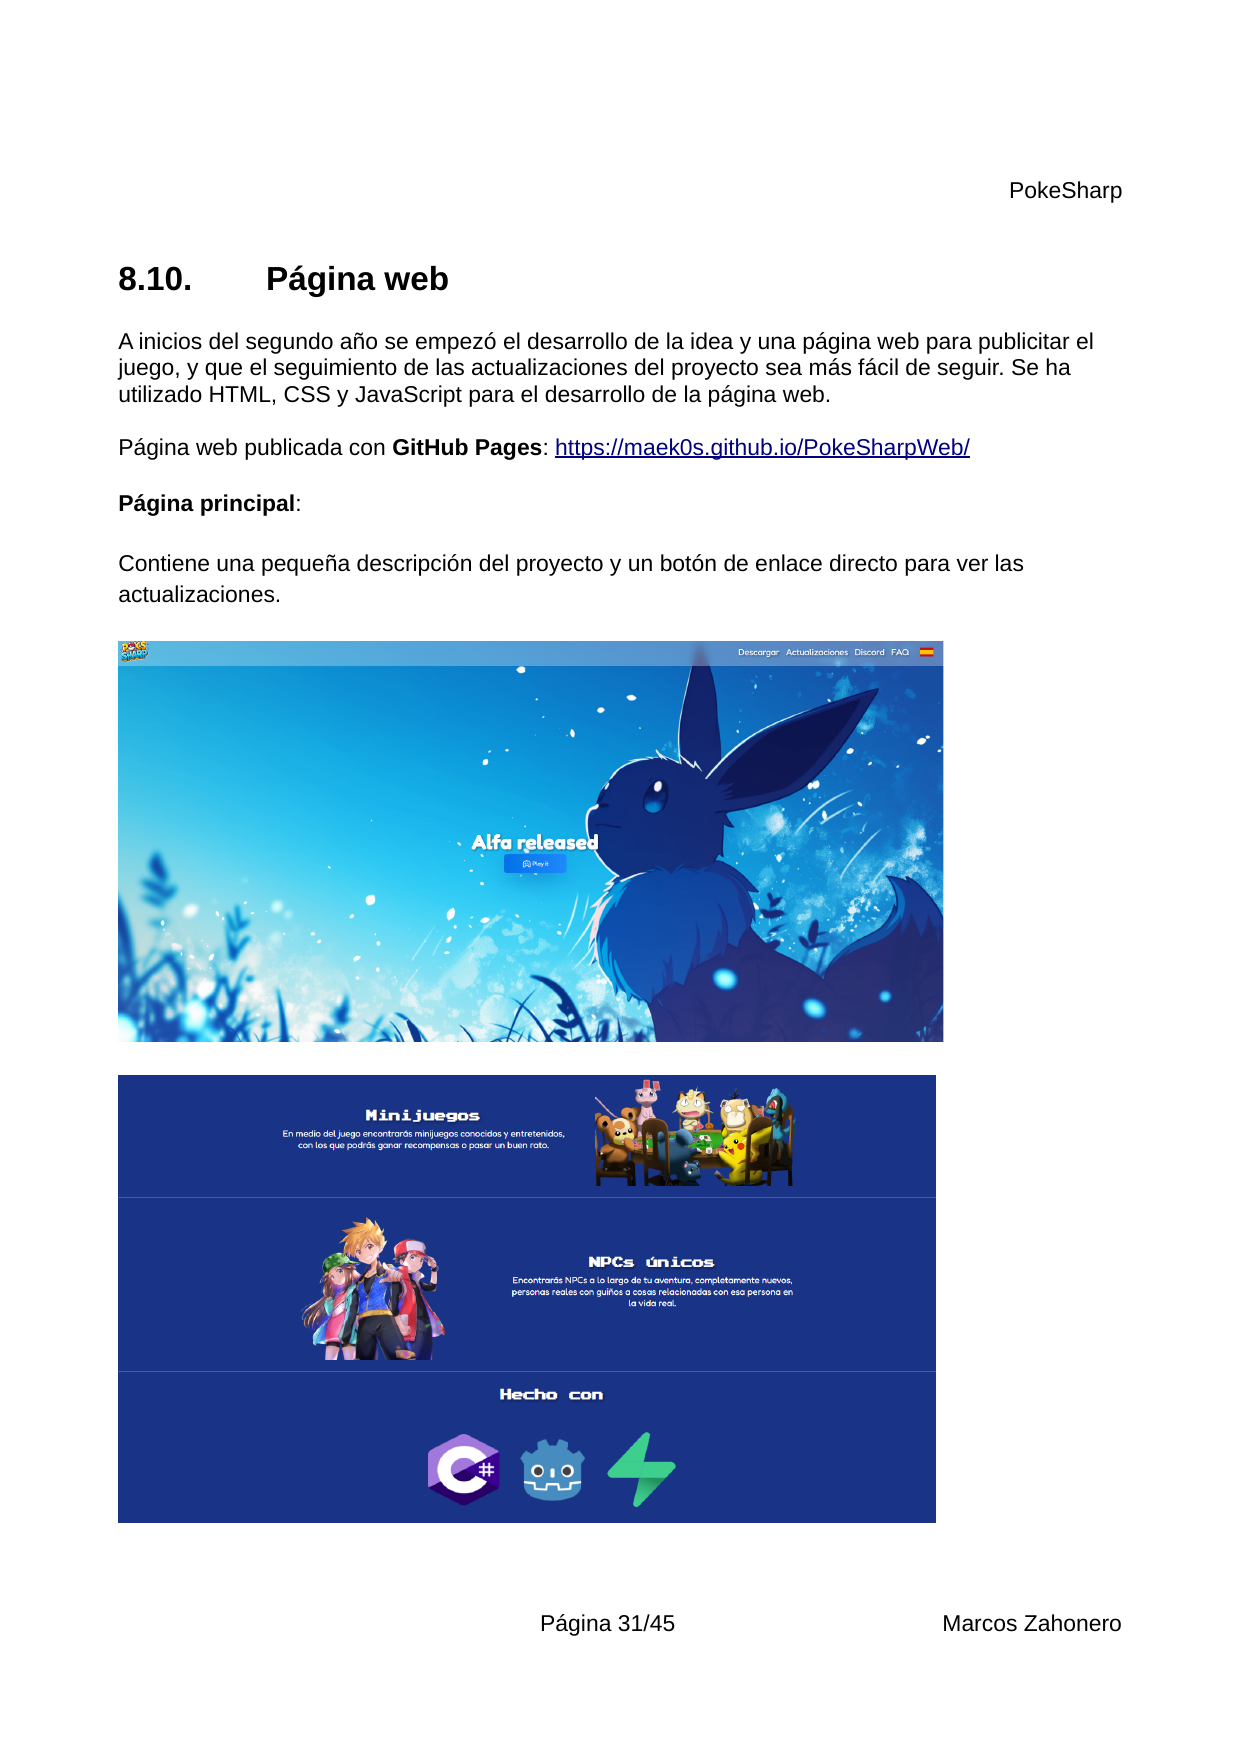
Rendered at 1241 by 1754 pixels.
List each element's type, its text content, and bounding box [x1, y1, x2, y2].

text Página principal: [118, 490, 1122, 516]
text Contiene una pequeña descripción del proyecto y un botón de enlace directo para ver las actualizaciones. [118, 550, 1122, 607]
text Página web publicada con GitHub Pages: https://maek0s.github.io/PokeSharpWeb/ [118, 433, 1122, 460]
picture [118, 1075, 936, 1523]
text A inicios del segundo año se empezó el desarrollo de la idea y una página web para publicitar el juego, y que el seguimiento de las actualizaciones del proyecto sea más fácil de seguir. Se ha utilizado HTML, CSS y JavaScript para el desarrollo de la página web. [118, 328, 1122, 407]
picture [118, 641, 944, 1042]
subtitle Página web [118, 259, 1122, 298]
